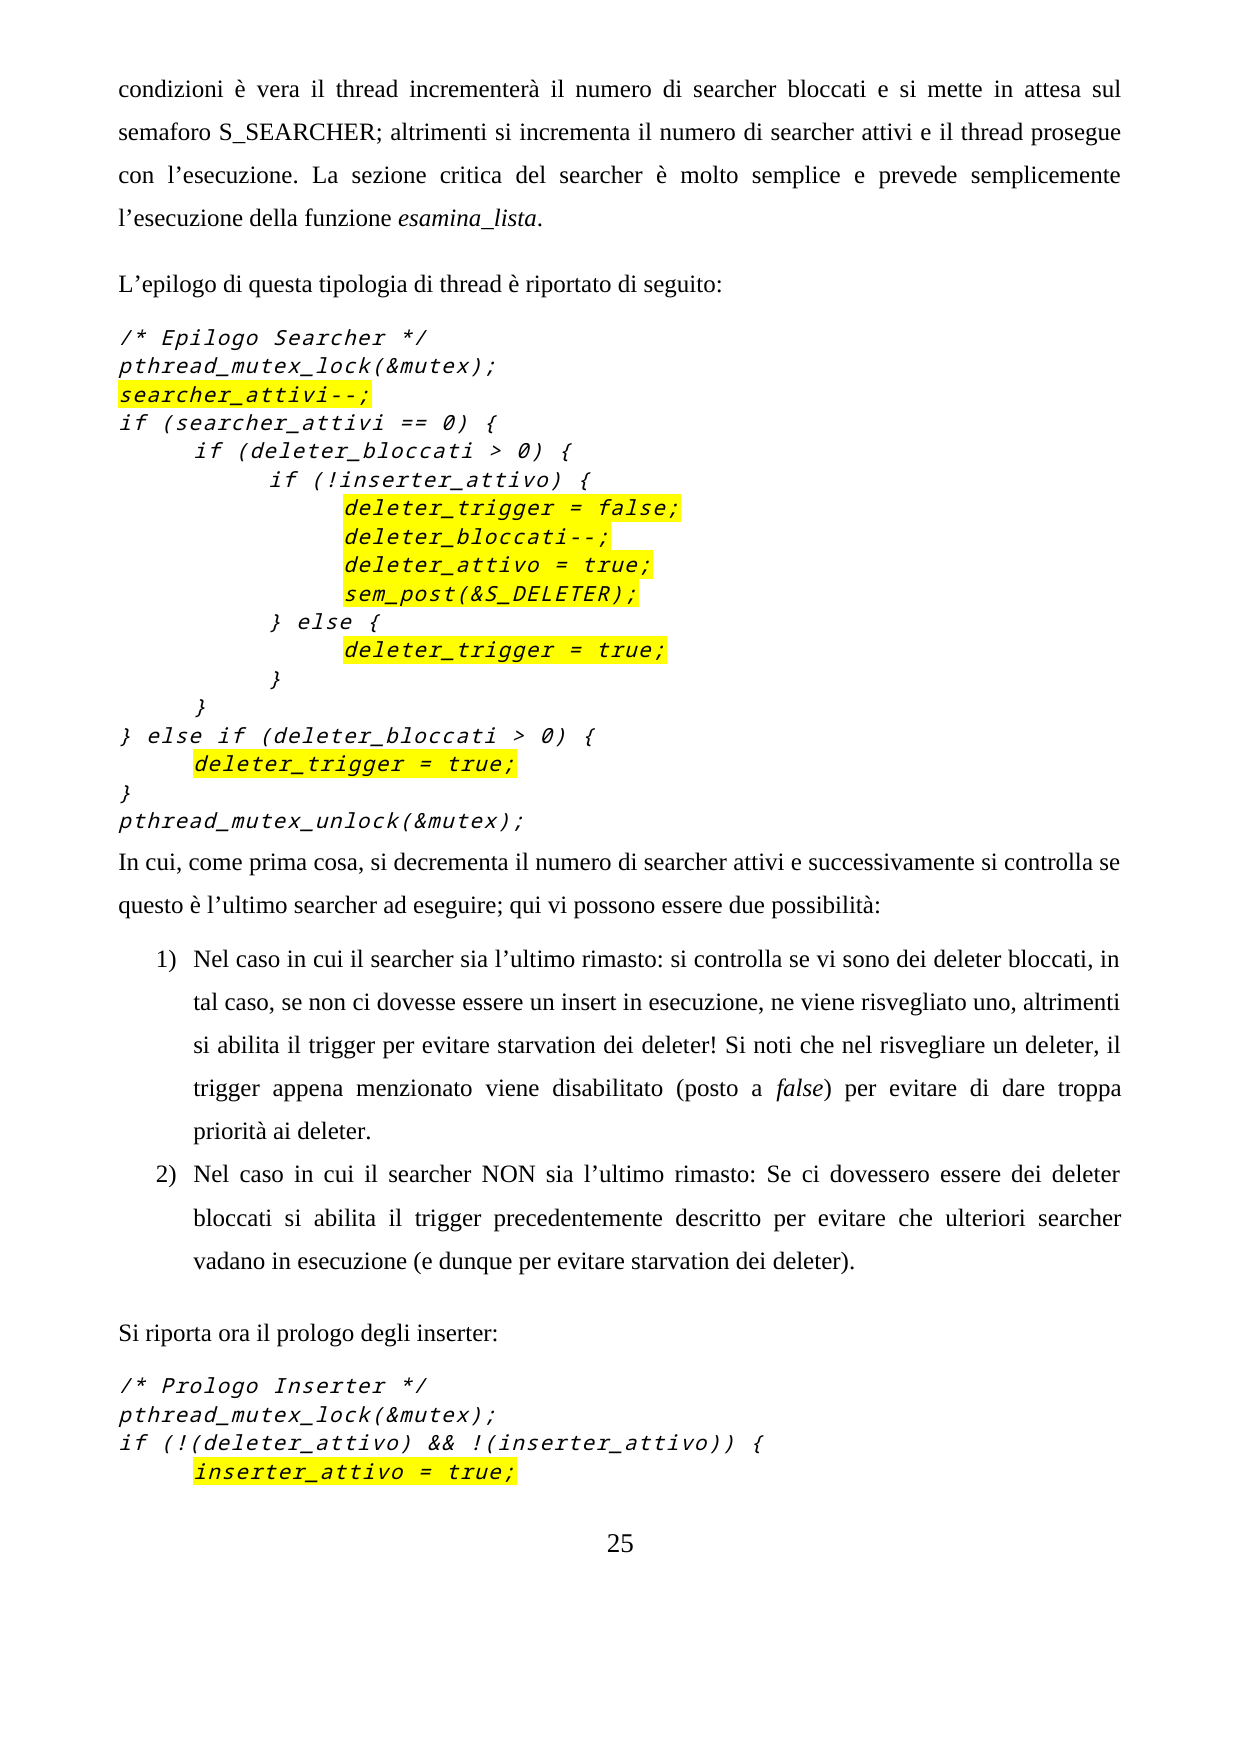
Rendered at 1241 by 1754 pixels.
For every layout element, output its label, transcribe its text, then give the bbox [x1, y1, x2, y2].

text pthread_mutex_unlock(&mutex); [118, 806, 1122, 835]
text deleter_trigger = true; [118, 749, 1122, 778]
text if (!inserter_attivo) { [193, 465, 1122, 493]
text } [193, 664, 1122, 692]
text } else { [193, 607, 1122, 636]
text deleter_attivo = true; [268, 550, 1122, 579]
text deleter_bloccati--; [268, 522, 1122, 550]
text inserter_attivo = true; [118, 1457, 1122, 1485]
text deleter_trigger = true; [268, 636, 1122, 664]
text sem_post(&S_DELETER); [268, 579, 1122, 607]
text pthread_mutex_lock(&mutex); [118, 351, 1122, 380]
text deleter_trigger = false; [268, 493, 1122, 522]
text if (!(deleter_attivo) && !(inserter_attivo)) { [118, 1428, 1122, 1457]
text } [118, 692, 1122, 721]
text if (searcher_attivi == 0) { [118, 408, 1122, 437]
list Nel caso in cui il searcher NON sia l’ultimo rimasto: Se ci dovessero essere dei deleter bloccati si abilita il trigger precedentemente descritto per evitare che ulteriori searcher vadano in esecuzione (e dunque per evitare starvation dei deleter). [156, 1159, 1122, 1274]
text condizioni è vera il thread incrementerà il numero di searcher bloccati e si mette in attesa sul semaforo S_SEARCHER; altrimenti si incrementa il numero di searcher attivi e il thread prosegue con l’esecuzione. La sezione critica del searcher è molto semplice e prevede semplicemente l’esecuzione della funzione esamina_lista. [118, 74, 1122, 232]
list Nel caso in cui il searcher sia l’ultimo rimasto: si controlla se vi sono dei deleter bloccati, in tal caso, se non ci dovesse essere un insert in esecuzione, ne viene risvegliato uno, altrimenti si abilita il trigger per evitare starvation dei deleter! Si noti che nel risvegliare un deleter, il trigger appena menzionato viene disabilitato (posto a false) per evitare di dare troppa priorità ai deleter. [156, 944, 1122, 1145]
text searcher_attivi--; [118, 380, 1122, 408]
text pthread_mutex_lock(&mutex); [118, 1400, 1122, 1428]
text } [118, 778, 1122, 806]
text /* Prologo Inserter */ [118, 1372, 1122, 1400]
text /* Epilogo Searcher */ [118, 323, 1122, 351]
text } else if (deleter_bloccati > 0) { [118, 721, 1122, 749]
text L’epilogo di questa tipologia di thread è riportato di seguito: [118, 269, 1122, 298]
text In cui, come prima cosa, si decrementa il numero di searcher attivi e successivamente si controlla se questo è l’ultimo searcher ad eseguire; qui vi possono essere due possibilità: [118, 847, 1122, 919]
text Si riporta ora il prologo degli inserter: [118, 1318, 1122, 1347]
text if (deleter_bloccati > 0) { [118, 437, 1122, 465]
